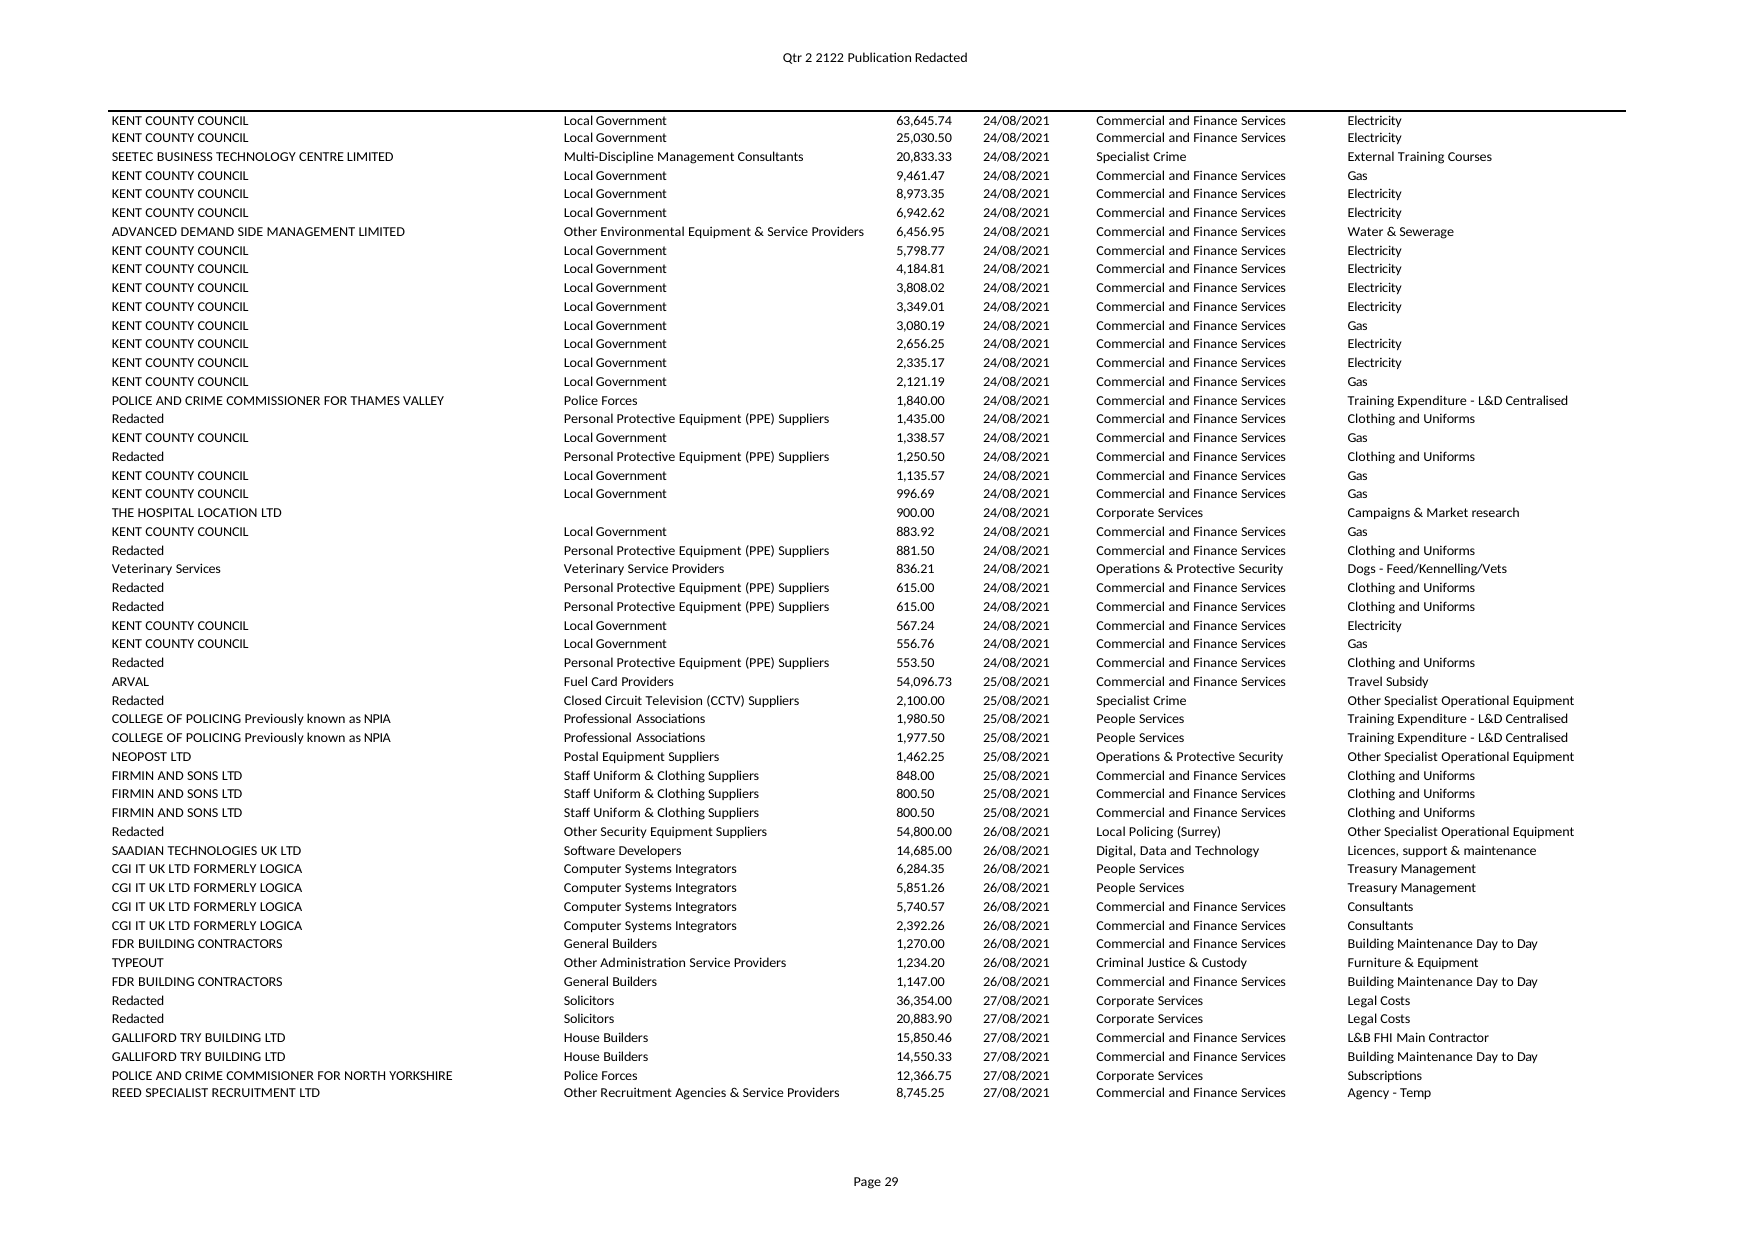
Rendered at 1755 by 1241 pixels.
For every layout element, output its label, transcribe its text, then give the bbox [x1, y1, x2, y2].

table_cell Commercial and Finance Services [1093, 486, 1343, 504]
table_cell Local Government [560, 242, 892, 261]
table_cell 24/08/2021 [979, 261, 1092, 279]
table_cell 27/08/2021 [979, 1086, 1092, 1102]
table_cell L&B FHI Main Contractor [1344, 1029, 1626, 1048]
table_cell Clothing and Uniforms [1344, 767, 1626, 786]
table_cell 24/08/2021 [979, 130, 1092, 148]
table_cell 24/08/2021 [979, 542, 1092, 561]
table_cell 26/08/2021 [979, 880, 1092, 898]
table_cell Commercial and Finance Services [1093, 936, 1343, 954]
table_cell Personal Protective Equipment (PPE) Suppliers [560, 598, 892, 617]
table_cell Furniture & Equipment [1344, 955, 1626, 973]
table_cell KENT COUNTY COUNCIL [108, 467, 560, 486]
table_cell Other Specialist Operational Equipment [1344, 823, 1626, 842]
table_cell Commercial and Finance Services [1093, 1048, 1343, 1067]
table_cell 800.50 [893, 786, 979, 804]
table_cell Gas [1344, 373, 1626, 392]
table_cell 12,366.75 [893, 1067, 979, 1086]
table_cell Computer Systems Integrators [560, 898, 892, 917]
table_cell Local Government [560, 617, 892, 636]
table_cell Commercial and Finance Services [1093, 261, 1343, 279]
table_cell POLICE AND CRIME COMMISIONER FOR NORTH YORKSHIRE [108, 1067, 560, 1086]
table_cell 3,808.02 [893, 280, 979, 298]
table_cell Police Forces [560, 1067, 892, 1086]
table_cell Local Government [560, 112, 892, 129]
table_cell Commercial and Finance Services [1093, 242, 1343, 261]
table_cell Digital, Data and Technology [1093, 842, 1343, 861]
table_cell 848.00 [893, 767, 979, 786]
table_cell KENT COUNTY COUNCIL [108, 186, 560, 204]
table_cell REED SPECIALIST RECRUITMENT LTD [108, 1086, 560, 1102]
table_cell Redacted [108, 692, 560, 711]
table_cell Redacted [108, 411, 560, 429]
table_cell 24/08/2021 [979, 223, 1092, 242]
table_cell 24/08/2021 [979, 148, 1092, 167]
table_cell 4,184.81 [893, 261, 979, 279]
table_cell Commercial and Finance Services [1093, 317, 1343, 336]
table_cell Electricity [1344, 205, 1626, 223]
table_cell Campaigns & Market research [1344, 505, 1626, 523]
table_cell Redacted [108, 823, 560, 842]
table_cell Electricity [1344, 355, 1626, 373]
table_cell Commercial and Finance Services [1093, 786, 1343, 804]
table_cell Software Developers [560, 842, 892, 861]
table_cell Subscriptions [1344, 1067, 1626, 1086]
table_cell 25/08/2021 [979, 673, 1092, 692]
table_cell Redacted [108, 542, 560, 561]
table_cell 1,840.00 [893, 392, 979, 411]
table_cell Clothing and Uniforms [1344, 580, 1626, 598]
table_cell 26/08/2021 [979, 861, 1092, 879]
table_cell 5,740.57 [893, 898, 979, 917]
table_cell Dogs - Feed/Kennelling/Vets [1344, 561, 1626, 579]
table_cell Consultants [1344, 917, 1626, 936]
table_cell Local Government [560, 486, 892, 504]
table_cell Clothing and Uniforms [1344, 542, 1626, 561]
table_cell CGI IT UK LTD FORMERLY LOGICA [108, 880, 560, 898]
table_cell 25/08/2021 [979, 692, 1092, 711]
table_cell Consultants [1344, 898, 1626, 917]
table_cell 36,354.00 [893, 992, 979, 1011]
table_cell 26/08/2021 [979, 973, 1092, 992]
table_cell 20,883.90 [893, 1011, 979, 1029]
table_cell Local Government [560, 430, 892, 448]
table_cell 25/08/2021 [979, 748, 1092, 767]
table_cell 24/08/2021 [979, 392, 1092, 411]
table_cell 24/08/2021 [979, 242, 1092, 261]
table_cell Commercial and Finance Services [1093, 373, 1343, 392]
table_cell CGI IT UK LTD FORMERLY LOGICA [108, 898, 560, 917]
table_cell Agency - Temp [1344, 1086, 1626, 1102]
table_cell Electricity [1344, 617, 1626, 636]
table_cell Corporate Services [1093, 1067, 1343, 1086]
table_cell Travel Subsidy [1344, 673, 1626, 692]
table_cell Commercial and Finance Services [1093, 917, 1343, 936]
table_cell 6,284.35 [893, 861, 979, 879]
table_cell KENT COUNTY COUNCIL [108, 167, 560, 186]
table_cell Other Security Equipment Suppliers [560, 823, 892, 842]
table_cell Commercial and Finance Services [1093, 205, 1343, 223]
table_cell 20,833.33 [893, 148, 979, 167]
table_cell 615.00 [893, 598, 979, 617]
table_cell Professional Associations [560, 730, 892, 748]
table_cell House Builders [560, 1048, 892, 1067]
table_cell Local Government [560, 373, 892, 392]
table_cell NEOPOST LTD [108, 748, 560, 767]
table_cell 1,147.00 [893, 973, 979, 992]
table_cell Electricity [1344, 261, 1626, 279]
table_cell 63,645.74 [893, 112, 979, 129]
table_cell People Services [1093, 730, 1343, 748]
table_cell Computer Systems Integrators [560, 880, 892, 898]
table_cell Operations & Protective Security [1093, 748, 1343, 767]
table_cell Personal Protective Equipment (PPE) Suppliers [560, 580, 892, 598]
table_cell 900.00 [893, 505, 979, 523]
table_cell Multi-Discipline Management Consultants [560, 148, 892, 167]
table_cell Redacted [108, 448, 560, 467]
table_cell General Builders [560, 973, 892, 992]
table_cell Clothing and Uniforms [1344, 805, 1626, 823]
table_cell 25,030.50 [893, 130, 979, 148]
table_cell Staff Uniform & Clothing Suppliers [560, 786, 892, 804]
table_cell Electricity [1344, 112, 1626, 129]
table_cell 2,100.00 [893, 692, 979, 711]
table_cell 2,656.25 [893, 336, 979, 354]
table_cell KENT COUNTY COUNCIL [108, 317, 560, 336]
table_cell 1,980.50 [893, 711, 979, 729]
table_cell Local Government [560, 280, 892, 298]
table_cell People Services [1093, 861, 1343, 879]
table_cell Commercial and Finance Services [1093, 617, 1343, 636]
table_cell 27/08/2021 [979, 1011, 1092, 1029]
table_cell 24/08/2021 [979, 355, 1092, 373]
table_cell Fuel Card Providers [560, 673, 892, 692]
table_cell Local Policing (Surrey) [1093, 823, 1343, 842]
table_cell 8,745.25 [893, 1086, 979, 1102]
table_cell 6,456.95 [893, 223, 979, 242]
table_cell Water & Sewerage [1344, 223, 1626, 242]
table_cell ARVAL [108, 673, 560, 692]
table_cell 24/08/2021 [979, 655, 1092, 673]
table_cell Commercial and Finance Services [1093, 392, 1343, 411]
table_cell Commercial and Finance Services [1093, 355, 1343, 373]
table_cell Training Expenditure - L&D Centralised [1344, 392, 1626, 411]
table_cell Training Expenditure - L&D Centralised [1344, 711, 1626, 729]
table_cell 24/08/2021 [979, 112, 1092, 129]
table_cell Commercial and Finance Services [1093, 655, 1343, 673]
table_cell 24/08/2021 [979, 523, 1092, 542]
table_cell 5,798.77 [893, 242, 979, 261]
table_cell 14,550.33 [893, 1048, 979, 1067]
table_cell 25/08/2021 [979, 730, 1092, 748]
table_cell CGI IT UK LTD FORMERLY LOGICA [108, 861, 560, 879]
table_cell 24/08/2021 [979, 486, 1092, 504]
table_cell Local Government [560, 130, 892, 148]
table_cell KENT COUNTY COUNCIL [108, 130, 560, 148]
table_cell FIRMIN AND SONS LTD [108, 805, 560, 823]
table_cell Gas [1344, 167, 1626, 186]
table_cell 1,338.57 [893, 430, 979, 448]
table_cell Commercial and Finance Services [1093, 112, 1343, 129]
table_cell Veterinary Services [108, 561, 560, 579]
table_cell Redacted [108, 655, 560, 673]
table_cell Personal Protective Equipment (PPE) Suppliers [560, 411, 892, 429]
table_cell 24/08/2021 [979, 205, 1092, 223]
table_cell 54,096.73 [893, 673, 979, 692]
table_cell Commercial and Finance Services [1093, 636, 1343, 654]
table_cell Commercial and Finance Services [1093, 411, 1343, 429]
table_cell 2,335.17 [893, 355, 979, 373]
table_cell Gas [1344, 430, 1626, 448]
table_cell Treasury Management [1344, 880, 1626, 898]
table_cell Other Specialist Operational Equipment [1344, 692, 1626, 711]
table_cell 26/08/2021 [979, 842, 1092, 861]
table_cell 14,685.00 [893, 842, 979, 861]
table_cell KENT COUNTY COUNCIL [108, 336, 560, 354]
table_cell 24/08/2021 [979, 505, 1092, 523]
table_cell 26/08/2021 [979, 917, 1092, 936]
table_cell Other Recruitment Agencies & Service Providers [560, 1086, 892, 1102]
table_cell 1,462.25 [893, 748, 979, 767]
table_cell Personal Protective Equipment (PPE) Suppliers [560, 542, 892, 561]
table_cell 24/08/2021 [979, 617, 1092, 636]
table_cell Solicitors [560, 1011, 892, 1029]
table_cell Corporate Services [1093, 992, 1343, 1011]
table_cell 3,080.19 [893, 317, 979, 336]
table_cell 24/08/2021 [979, 167, 1092, 186]
table_cell 24/08/2021 [979, 636, 1092, 654]
table_cell Operations & Protective Security [1093, 561, 1343, 579]
table_cell Other Environmental Equipment & Service Providers [560, 223, 892, 242]
table_cell Other Administration Service Providers [560, 955, 892, 973]
table_cell Gas [1344, 636, 1626, 654]
table_cell 54,800.00 [893, 823, 979, 842]
table_cell 881.50 [893, 542, 979, 561]
table_cell 15,850.46 [893, 1029, 979, 1048]
table_cell Professional Associations [560, 711, 892, 729]
table_cell 27/08/2021 [979, 1048, 1092, 1067]
table_cell Commercial and Finance Services [1093, 1029, 1343, 1048]
table_cell 25/08/2021 [979, 767, 1092, 786]
table_cell Local Government [560, 467, 892, 486]
table_cell Local Government [560, 336, 892, 354]
table_cell KENT COUNTY COUNCIL [108, 355, 560, 373]
table_cell KENT COUNTY COUNCIL [108, 636, 560, 654]
table_cell 1,435.00 [893, 411, 979, 429]
table_cell 24/08/2021 [979, 448, 1092, 467]
table_cell Commercial and Finance Services [1093, 673, 1343, 692]
table_cell KENT COUNTY COUNCIL [108, 261, 560, 279]
table_cell FIRMIN AND SONS LTD [108, 786, 560, 804]
table_cell KENT COUNTY COUNCIL [108, 617, 560, 636]
table_cell People Services [1093, 880, 1343, 898]
table_cell 1,977.50 [893, 730, 979, 748]
table_cell 1,270.00 [893, 936, 979, 954]
table_cell People Services [1093, 711, 1343, 729]
table_cell Clothing and Uniforms [1344, 598, 1626, 617]
table_cell Local Government [560, 261, 892, 279]
table_cell Commercial and Finance Services [1093, 1086, 1343, 1102]
table_cell Commercial and Finance Services [1093, 336, 1343, 354]
table_cell 556.76 [893, 636, 979, 654]
table_cell 6,942.62 [893, 205, 979, 223]
table_cell 2,392.26 [893, 917, 979, 936]
table_cell Gas [1344, 523, 1626, 542]
table_cell Closed Circuit Television (CCTV) Suppliers [560, 692, 892, 711]
table_cell Staff Uniform & Clothing Suppliers [560, 805, 892, 823]
table_cell 25/08/2021 [979, 805, 1092, 823]
table_cell 24/08/2021 [979, 467, 1092, 486]
table_cell Electricity [1344, 280, 1626, 298]
table_cell Commercial and Finance Services [1093, 430, 1343, 448]
table_cell 24/08/2021 [979, 186, 1092, 204]
table_cell 567.24 [893, 617, 979, 636]
table_cell GALLIFORD TRY BUILDING LTD [108, 1029, 560, 1048]
table_cell House Builders [560, 1029, 892, 1048]
table_cell COLLEGE OF POLICING Previously known as NPIA [108, 711, 560, 729]
table_cell 2,121.19 [893, 373, 979, 392]
table_cell Clothing and Uniforms [1344, 411, 1626, 429]
table_cell 24/08/2021 [979, 580, 1092, 598]
table_cell SAADIAN TECHNOLOGIES UK LTD [108, 842, 560, 861]
table_cell General Builders [560, 936, 892, 954]
table_cell 24/08/2021 [979, 280, 1092, 298]
table_cell Electricity [1344, 186, 1626, 204]
table_cell KENT COUNTY COUNCIL [108, 523, 560, 542]
table_cell Corporate Services [1093, 1011, 1343, 1029]
table_cell 615.00 [893, 580, 979, 598]
table_cell Staff Uniform & Clothing Suppliers [560, 767, 892, 786]
table_cell Legal Costs [1344, 1011, 1626, 1029]
table_cell FIRMIN AND SONS LTD [108, 767, 560, 786]
table_cell 25/08/2021 [979, 786, 1092, 804]
table_cell 26/08/2021 [979, 955, 1092, 973]
table_cell KENT COUNTY COUNCIL [108, 430, 560, 448]
table_cell 27/08/2021 [979, 1029, 1092, 1048]
table_cell Commercial and Finance Services [1093, 805, 1343, 823]
table_cell 836.21 [893, 561, 979, 579]
table_cell 24/08/2021 [979, 561, 1092, 579]
table_cell 26/08/2021 [979, 898, 1092, 917]
table_cell Commercial and Finance Services [1093, 973, 1343, 992]
table_cell Corporate Services [1093, 505, 1343, 523]
table_cell Local Government [560, 317, 892, 336]
table_cell Electricity [1344, 130, 1626, 148]
table_cell Clothing and Uniforms [1344, 448, 1626, 467]
table_cell 5,851.26 [893, 880, 979, 898]
table_cell COLLEGE OF POLICING Previously known as NPIA [108, 730, 560, 748]
table_cell Clothing and Uniforms [1344, 786, 1626, 804]
table_cell Personal Protective Equipment (PPE) Suppliers [560, 655, 892, 673]
table_cell Local Government [560, 205, 892, 223]
table_cell 25/08/2021 [979, 711, 1092, 729]
table_cell Electricity [1344, 242, 1626, 261]
table_cell Solicitors [560, 992, 892, 1011]
table_cell TYPEOUT [108, 955, 560, 973]
table_cell Gas [1344, 486, 1626, 504]
table_cell Commercial and Finance Services [1093, 523, 1343, 542]
table_cell CGI IT UK LTD FORMERLY LOGICA [108, 917, 560, 936]
table_cell Commercial and Finance Services [1093, 448, 1343, 467]
table_cell FDR BUILDING CONTRACTORS [108, 973, 560, 992]
table_cell KENT COUNTY COUNCIL [108, 280, 560, 298]
table_cell FDR BUILDING CONTRACTORS [108, 936, 560, 954]
table_cell GALLIFORD TRY BUILDING LTD [108, 1048, 560, 1067]
table_cell 996.69 [893, 486, 979, 504]
table_cell 8,973.35 [893, 186, 979, 204]
table_cell KENT COUNTY COUNCIL [108, 205, 560, 223]
table_cell 3,349.01 [893, 298, 979, 317]
table_cell SEETEC BUSINESS TECHNOLOGY CENTRE LIMITED [108, 148, 560, 167]
table_cell 27/08/2021 [979, 1067, 1092, 1086]
table_cell 24/08/2021 [979, 373, 1092, 392]
table_cell Local Government [560, 298, 892, 317]
table_cell Gas [1344, 467, 1626, 486]
table_cell Commercial and Finance Services [1093, 467, 1343, 486]
table_cell 883.92 [893, 523, 979, 542]
table_cell Local Government [560, 355, 892, 373]
table_cell THE HOSPITAL LOCATION LTD [108, 505, 560, 523]
table_cell Criminal Justice & Custody [1093, 955, 1343, 973]
table_cell Clothing and Uniforms [1344, 655, 1626, 673]
table_cell Commercial and Finance Services [1093, 167, 1343, 186]
table_cell 1,135.57 [893, 467, 979, 486]
table_cell 24/08/2021 [979, 317, 1092, 336]
table_cell Redacted [108, 580, 560, 598]
table_cell 800.50 [893, 805, 979, 823]
table_cell POLICE AND CRIME COMMISSIONER FOR THAMES VALLEY [108, 392, 560, 411]
table_cell 1,234.20 [893, 955, 979, 973]
table_cell 1,250.50 [893, 448, 979, 467]
table_cell KENT COUNTY COUNCIL [108, 242, 560, 261]
table_cell Local Government [560, 523, 892, 542]
table_cell Building Maintenance Day to Day [1344, 936, 1626, 954]
table_cell 24/08/2021 [979, 430, 1092, 448]
table_cell Veterinary Service Providers [560, 561, 892, 579]
table_cell Commercial and Finance Services [1093, 598, 1343, 617]
table_cell Commercial and Finance Services [1093, 280, 1343, 298]
table_cell Computer Systems Integrators [560, 917, 892, 936]
table_cell Commercial and Finance Services [1093, 898, 1343, 917]
table_cell External Training Courses [1344, 148, 1626, 167]
table_cell Computer Systems Integrators [560, 861, 892, 879]
table_cell Specialist Crime [1093, 148, 1343, 167]
table_cell Licences, support & maintenance [1344, 842, 1626, 861]
table_cell 24/08/2021 [979, 336, 1092, 354]
table_cell Police Forces [560, 392, 892, 411]
table_cell ADVANCED DEMAND SIDE MANAGEMENT LIMITED [108, 223, 560, 242]
table_cell Redacted [108, 992, 560, 1011]
table_cell Legal Costs [1344, 992, 1626, 1011]
table_cell Redacted [108, 1011, 560, 1029]
table_cell [560, 505, 892, 523]
table_cell Commercial and Finance Services [1093, 542, 1343, 561]
table_cell 26/08/2021 [979, 936, 1092, 954]
table_cell Electricity [1344, 336, 1626, 354]
table_cell Building Maintenance Day to Day [1344, 1048, 1626, 1067]
table_cell Commercial and Finance Services [1093, 186, 1343, 204]
table_cell Postal Equipment Suppliers [560, 748, 892, 767]
table_cell Commercial and Finance Services [1093, 767, 1343, 786]
table_cell Electricity [1344, 298, 1626, 317]
table_cell 24/08/2021 [979, 598, 1092, 617]
table_cell 24/08/2021 [979, 298, 1092, 317]
table_cell Treasury Management [1344, 861, 1626, 879]
table_cell 26/08/2021 [979, 823, 1092, 842]
table_cell 24/08/2021 [979, 411, 1092, 429]
table_cell KENT COUNTY COUNCIL [108, 298, 560, 317]
table_cell Commercial and Finance Services [1093, 298, 1343, 317]
table_cell Redacted [108, 598, 560, 617]
table_cell KENT COUNTY COUNCIL [108, 373, 560, 392]
table_cell Local Government [560, 636, 892, 654]
table_cell 9,461.47 [893, 167, 979, 186]
table_cell Commercial and Finance Services [1093, 580, 1343, 598]
table_cell Commercial and Finance Services [1093, 223, 1343, 242]
table_cell Building Maintenance Day to Day [1344, 973, 1626, 992]
table_cell Gas [1344, 317, 1626, 336]
table_cell Local Government [560, 167, 892, 186]
table_cell Training Expenditure - L&D Centralised [1344, 730, 1626, 748]
table_cell KENT COUNTY COUNCIL [108, 112, 560, 129]
table_cell Other Specialist Operational Equipment [1344, 748, 1626, 767]
table_cell Personal Protective Equipment (PPE) Suppliers [560, 448, 892, 467]
table_cell KENT COUNTY COUNCIL [108, 486, 560, 504]
table_cell 553.50 [893, 655, 979, 673]
table_cell Commercial and Finance Services [1093, 130, 1343, 148]
table_cell Specialist Crime [1093, 692, 1343, 711]
table_cell Local Government [560, 186, 892, 204]
table_cell 27/08/2021 [979, 992, 1092, 1011]
